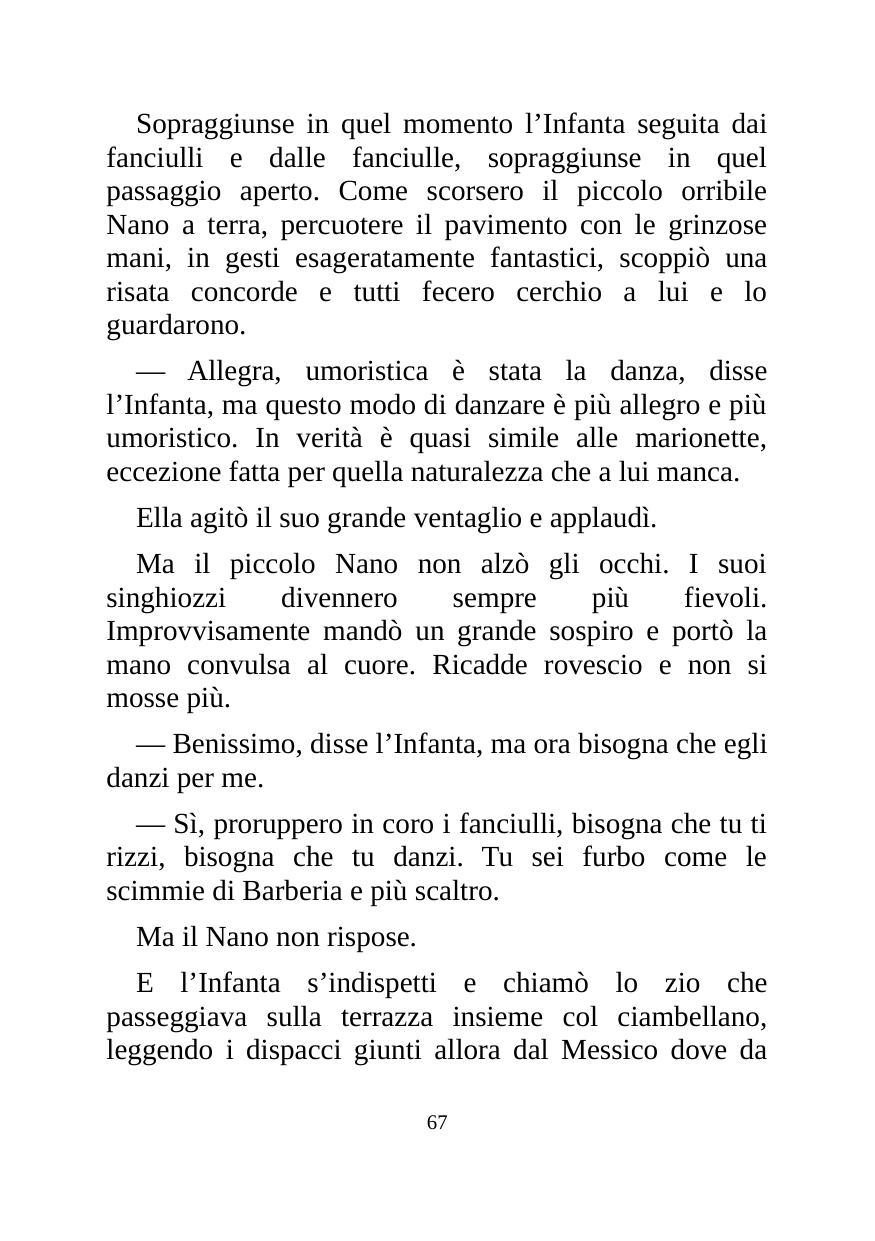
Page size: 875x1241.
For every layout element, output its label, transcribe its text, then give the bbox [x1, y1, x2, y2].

text Sopraggiunse in quel momento l’Infanta seguita dai fanciulli e dalle fanciulle, sopraggiunse in quel passaggio aperto. Come scorsero il piccolo orribile Nano a terra, percuotere il pavimento con le grinzose mani, in gesti esageratamente fantastici, scoppiò una risata concorde e tutti fecero cerchio a lui e lo guardarono. [106, 106, 768, 341]
text — Sì, proruppero in coro i fanciulli, bisogna che tu ti rizzi, bisogna che tu danzi. Tu sei furbo come le scimmie di Barberia e più scaltro. [106, 806, 768, 907]
text Ella agitò il suo grande ventaglio e applaudì. [106, 500, 768, 534]
text E l’Infanta s’indispetti e chiamò lo zio che passeggiava sulla terrazza insieme col ciambellano, leggendo i dispacci giunti allora dal Messico dove da [106, 965, 768, 1066]
text Ma il piccolo Nano non alzò gli occhi. I suoi singhiozzi divennero sempre più fievoli. Improvvisamente mandò un grande sospiro e portò la mano convulsa al cuore. Ricadde rovescio e non si mosse più. [106, 546, 768, 714]
text — Allegra, umoristica è stata la danza, disse l’Infanta, ma questo modo di danzare è più allegro e più umoristico. In verità è quasi simile alle marionette, eccezione fatta per quella naturalezza che a lui manca. [106, 353, 768, 488]
text — Benissimo, disse l’Infanta, ma ora bisogna che egli danzi per me. [106, 726, 768, 793]
text Ma il Nano non rispose. [106, 919, 768, 953]
